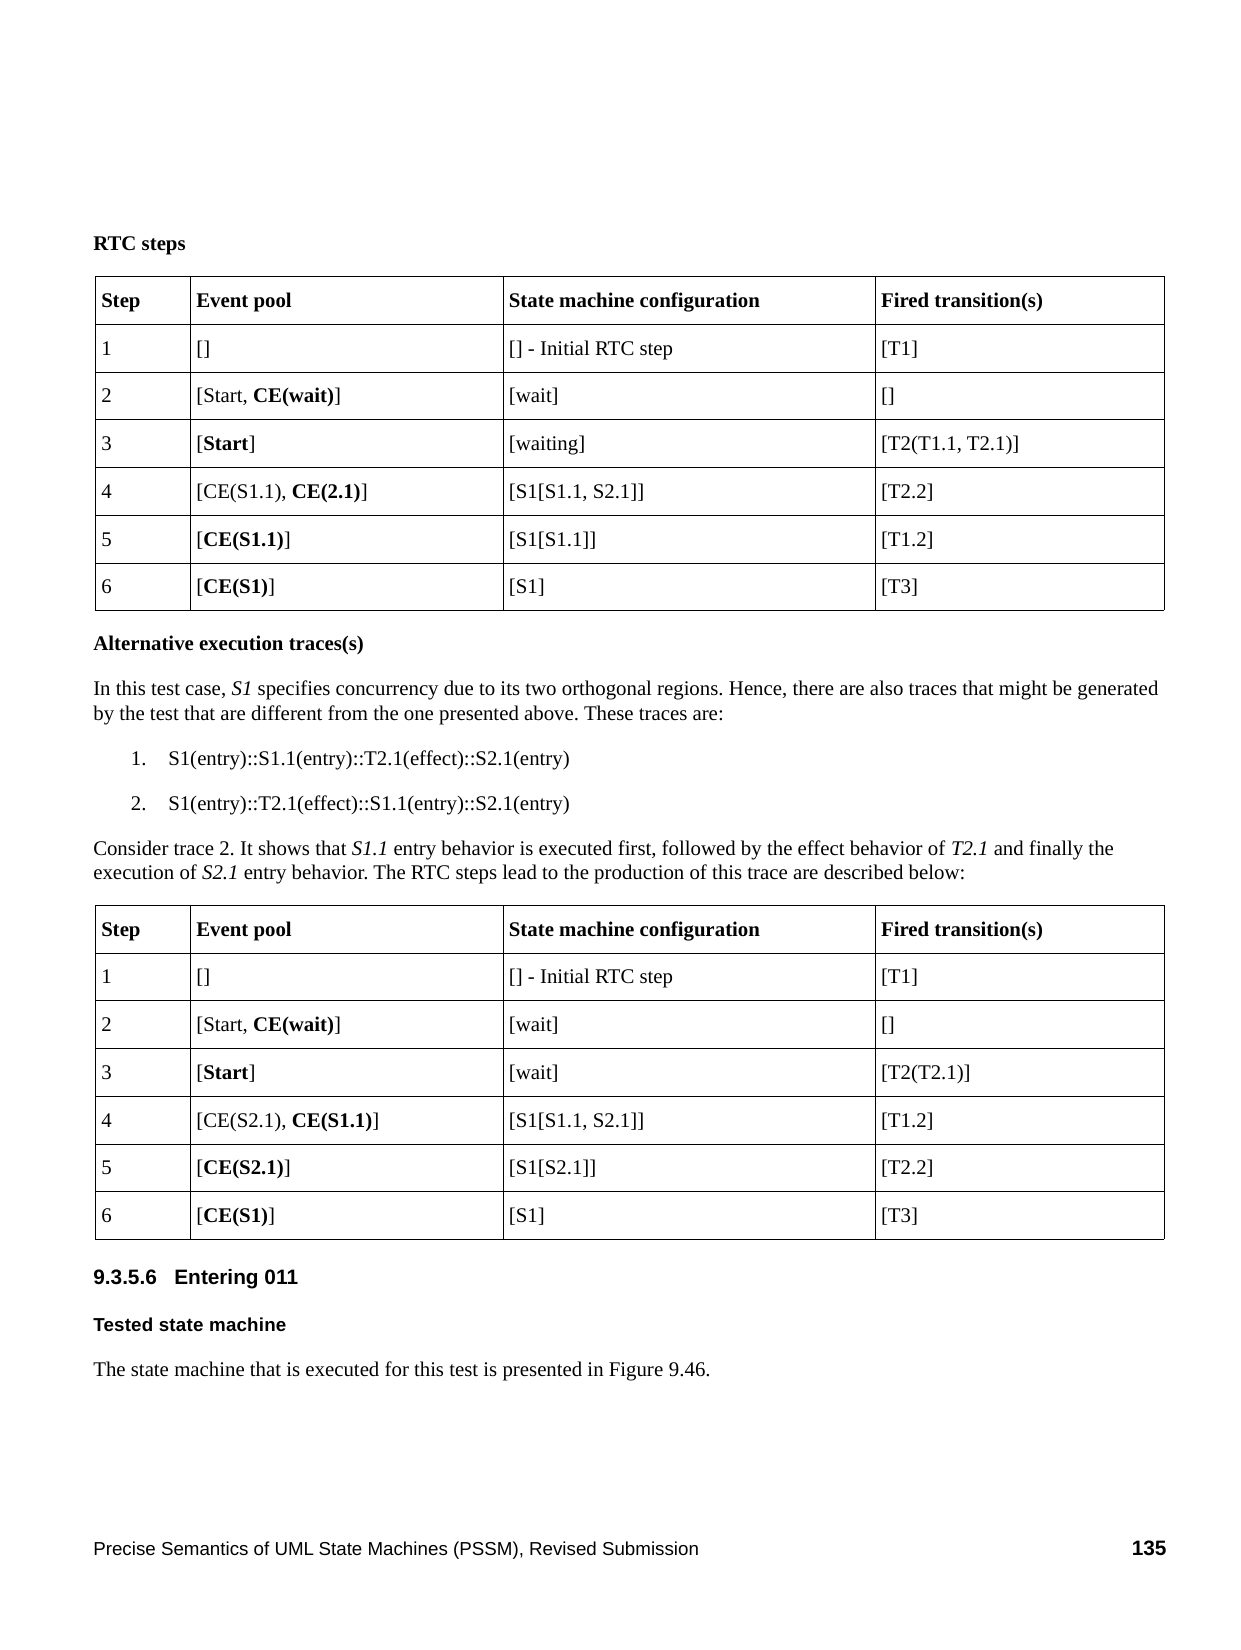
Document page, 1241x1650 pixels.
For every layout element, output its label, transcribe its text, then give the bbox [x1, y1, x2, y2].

table_cell [T2(T1.1, T2.1)] [876, 420, 1164, 467]
table_cell 1 [96, 325, 190, 372]
table_cell [] [876, 1001, 1164, 1048]
table_cell 3 [96, 1049, 190, 1096]
table_cell [] [876, 373, 1164, 419]
table_cell 5 [96, 1145, 190, 1191]
table_cell [wait] [504, 373, 875, 419]
table_cell [Start] [191, 1049, 503, 1096]
list S1(entry)::T2.1(effect)::S1.1(entry)::S2.1(entry) [131, 791, 1164, 815]
subtitle Entering 011 [93, 1264, 1164, 1289]
table_cell [S1[S1.1, S2.1]] [504, 468, 875, 515]
table_cell [wait] [504, 1049, 875, 1096]
table_cell [] - Initial RTC step [504, 954, 875, 1000]
table_cell [CE(S1)] [191, 564, 503, 610]
table_cell 6 [96, 564, 190, 610]
text The state machine that is executed for this test is presented in Figure 9.46. [93, 1357, 1164, 1381]
table_cell 3 [96, 420, 190, 467]
table_cell [CE(S1.1), CE(2.1)] [191, 468, 503, 515]
subtitle Tested state machine [93, 1314, 1164, 1336]
table_cell [S1] [504, 564, 875, 610]
table_cell [CE(S2.1), CE(S1.1)] [191, 1097, 503, 1143]
table_cell [T1.2] [876, 516, 1164, 562]
table_cell 5 [96, 516, 190, 562]
table_cell [S1[S2.1]] [504, 1145, 875, 1191]
table_cell [CE(S1.1)] [191, 516, 503, 562]
table_cell [T3] [876, 564, 1164, 610]
table_cell 6 [96, 1192, 190, 1239]
table_cell [S1[S1.1, S2.1]] [504, 1097, 875, 1143]
table_header Event pool [191, 906, 503, 953]
table_cell [T2.2] [876, 1145, 1164, 1191]
table_cell [S1[S1.1]] [504, 516, 875, 562]
table_cell [] [191, 954, 503, 1000]
table_cell [T1] [876, 325, 1164, 372]
table_cell 1 [96, 954, 190, 1000]
table_cell [T1] [876, 954, 1164, 1000]
table_cell [] [191, 325, 503, 372]
table_cell [T1.2] [876, 1097, 1164, 1143]
table_header Step [96, 277, 190, 324]
table_cell [T2(T2.1)] [876, 1049, 1164, 1096]
table_cell [waiting] [504, 420, 875, 467]
text Consider trace 2. It shows that S1.1 entry behavior is executed first, followed by the effect behavior of T2.1 and finally the execution of S2.1 entry behavior. The RTC steps lead to the production of this trace are described below: [93, 836, 1164, 884]
table_header Step [96, 906, 190, 953]
table_cell [T3] [876, 1192, 1164, 1239]
text In this test case, S1 specifies concurrency due to its two orthogonal regions. Hence, there are also traces that might be generated by the test that are different from the one presented above. These traces are: [93, 676, 1164, 724]
table_cell [] - Initial RTC step [504, 325, 875, 372]
table_cell [CE(S1)] [191, 1192, 503, 1239]
table_cell [Start, CE(wait)] [191, 1001, 503, 1048]
table_header State machine configuration [504, 277, 875, 324]
table_cell [Start] [191, 420, 503, 467]
table_cell 2 [96, 1001, 190, 1048]
table_cell 2 [96, 373, 190, 419]
table_header Fired transition(s) [876, 906, 1164, 953]
list S1(entry)::S1.1(entry)::T2.1(effect)::S2.1(entry) [131, 746, 1164, 769]
table_cell 4 [96, 1097, 190, 1143]
table_header State machine configuration [504, 906, 875, 953]
text RTC steps [93, 231, 1164, 255]
table_header Fired transition(s) [876, 277, 1164, 324]
table_cell [T2.2] [876, 468, 1164, 515]
text Alternative execution traces(s) [93, 631, 1164, 655]
table_header Event pool [191, 277, 503, 324]
table_cell [wait] [504, 1001, 875, 1048]
table_cell [S1] [504, 1192, 875, 1239]
table_cell [CE(S2.1)] [191, 1145, 503, 1191]
table_cell 4 [96, 468, 190, 515]
table_cell [Start, CE(wait)] [191, 373, 503, 419]
